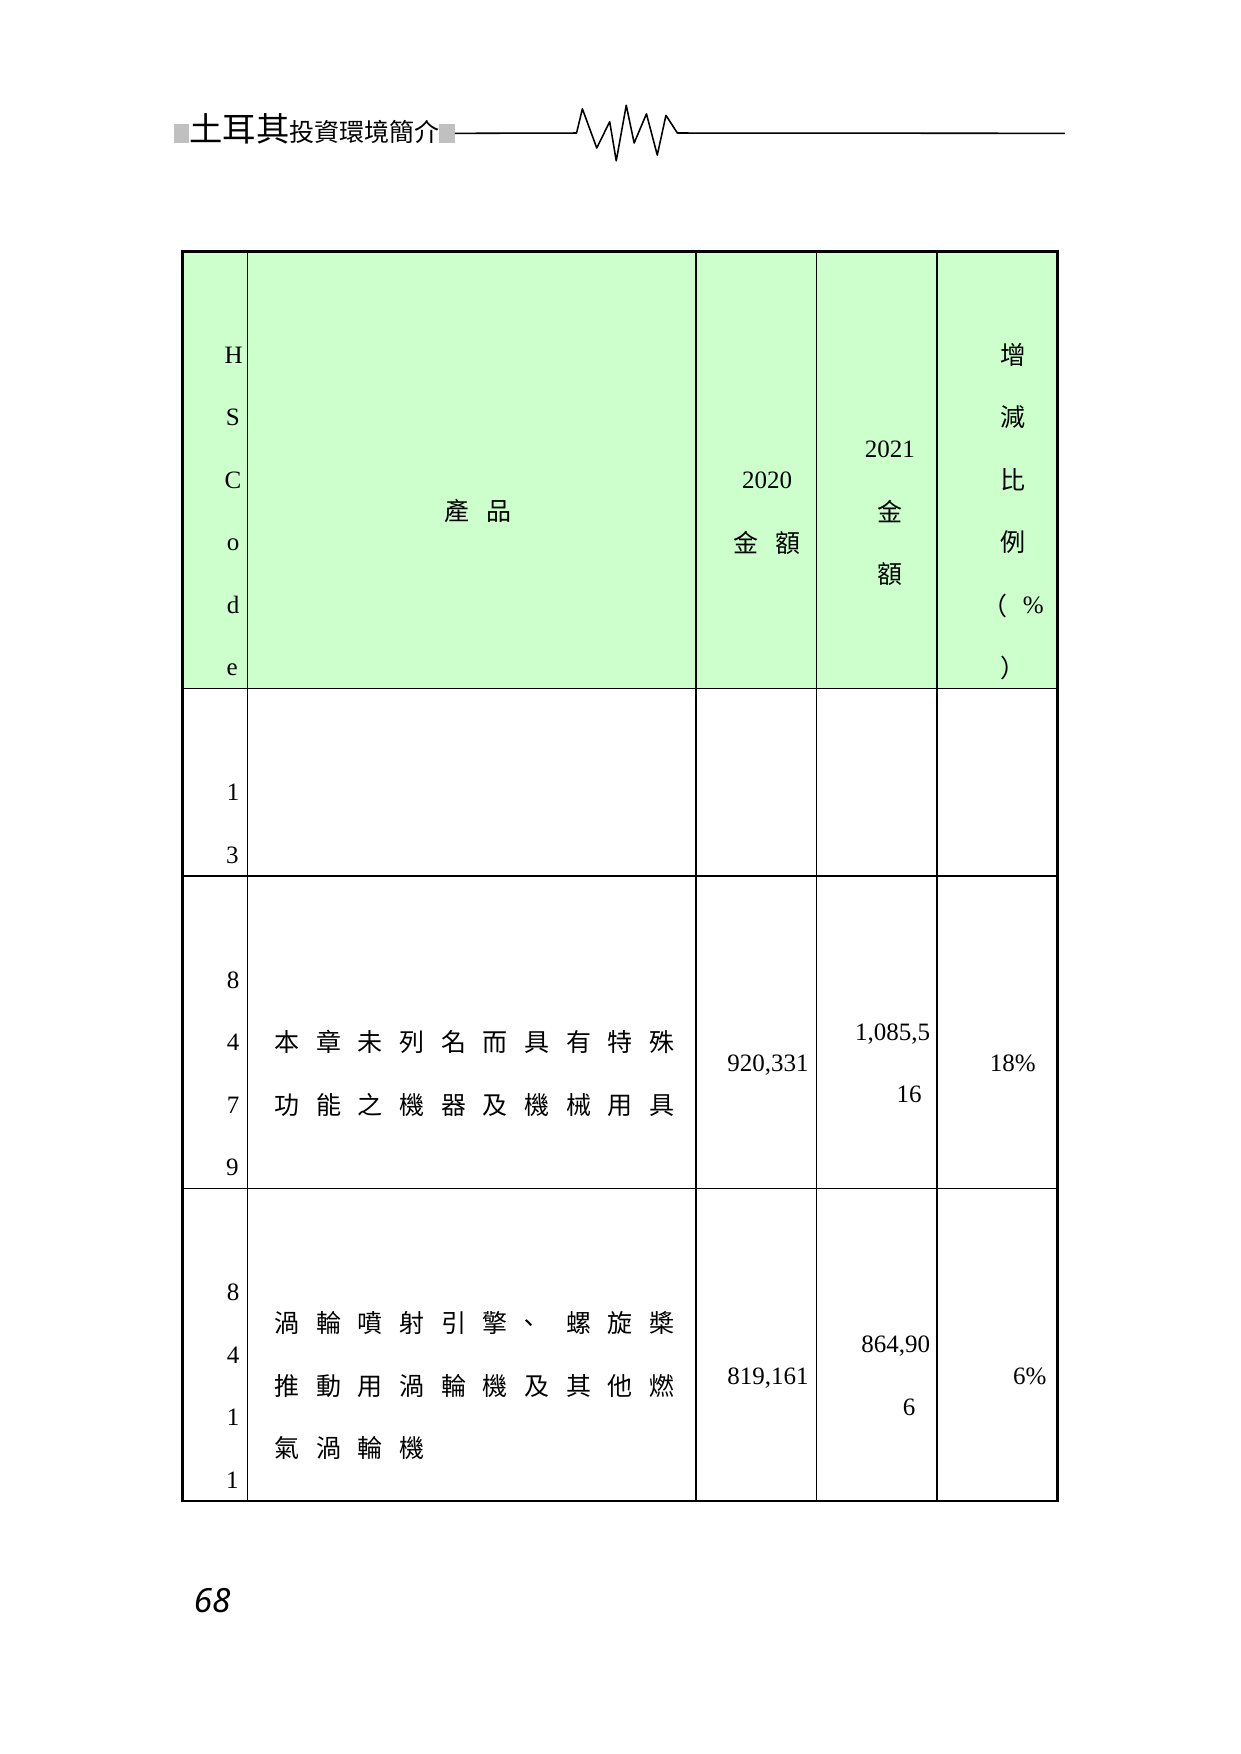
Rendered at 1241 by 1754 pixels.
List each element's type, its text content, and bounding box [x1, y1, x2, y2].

table_header 增減比例（%） [938, 253, 1056, 688]
table_cell 8411 [184, 1189, 247, 1500]
table_cell 819,161 [697, 1189, 816, 1500]
table_cell [938, 689, 1056, 875]
table_header 2021金額 [817, 253, 936, 688]
table_cell [817, 689, 936, 875]
table_cell 6% [938, 1189, 1056, 1500]
table_cell 8479 [184, 877, 247, 1188]
table_header HS Code [184, 253, 247, 688]
table_cell [697, 689, 816, 875]
table_header 產品 [248, 253, 695, 688]
table_cell 920,331 [697, 877, 816, 1188]
table_cell 渦輪噴射引擎、螺旋槳推動用渦輪機及其他燃氣渦輪機 [248, 1189, 695, 1500]
table_cell 本章未列名而具有特殊功能之機器及機械用具 [248, 877, 695, 1188]
table_cell 18% [938, 877, 1056, 1188]
table_cell [248, 689, 695, 875]
table_cell 13 [184, 689, 247, 875]
table_cell 1,085,516 [817, 877, 936, 1188]
table_header 2020金額 [697, 253, 816, 688]
table_cell 864,906 [817, 1189, 936, 1500]
